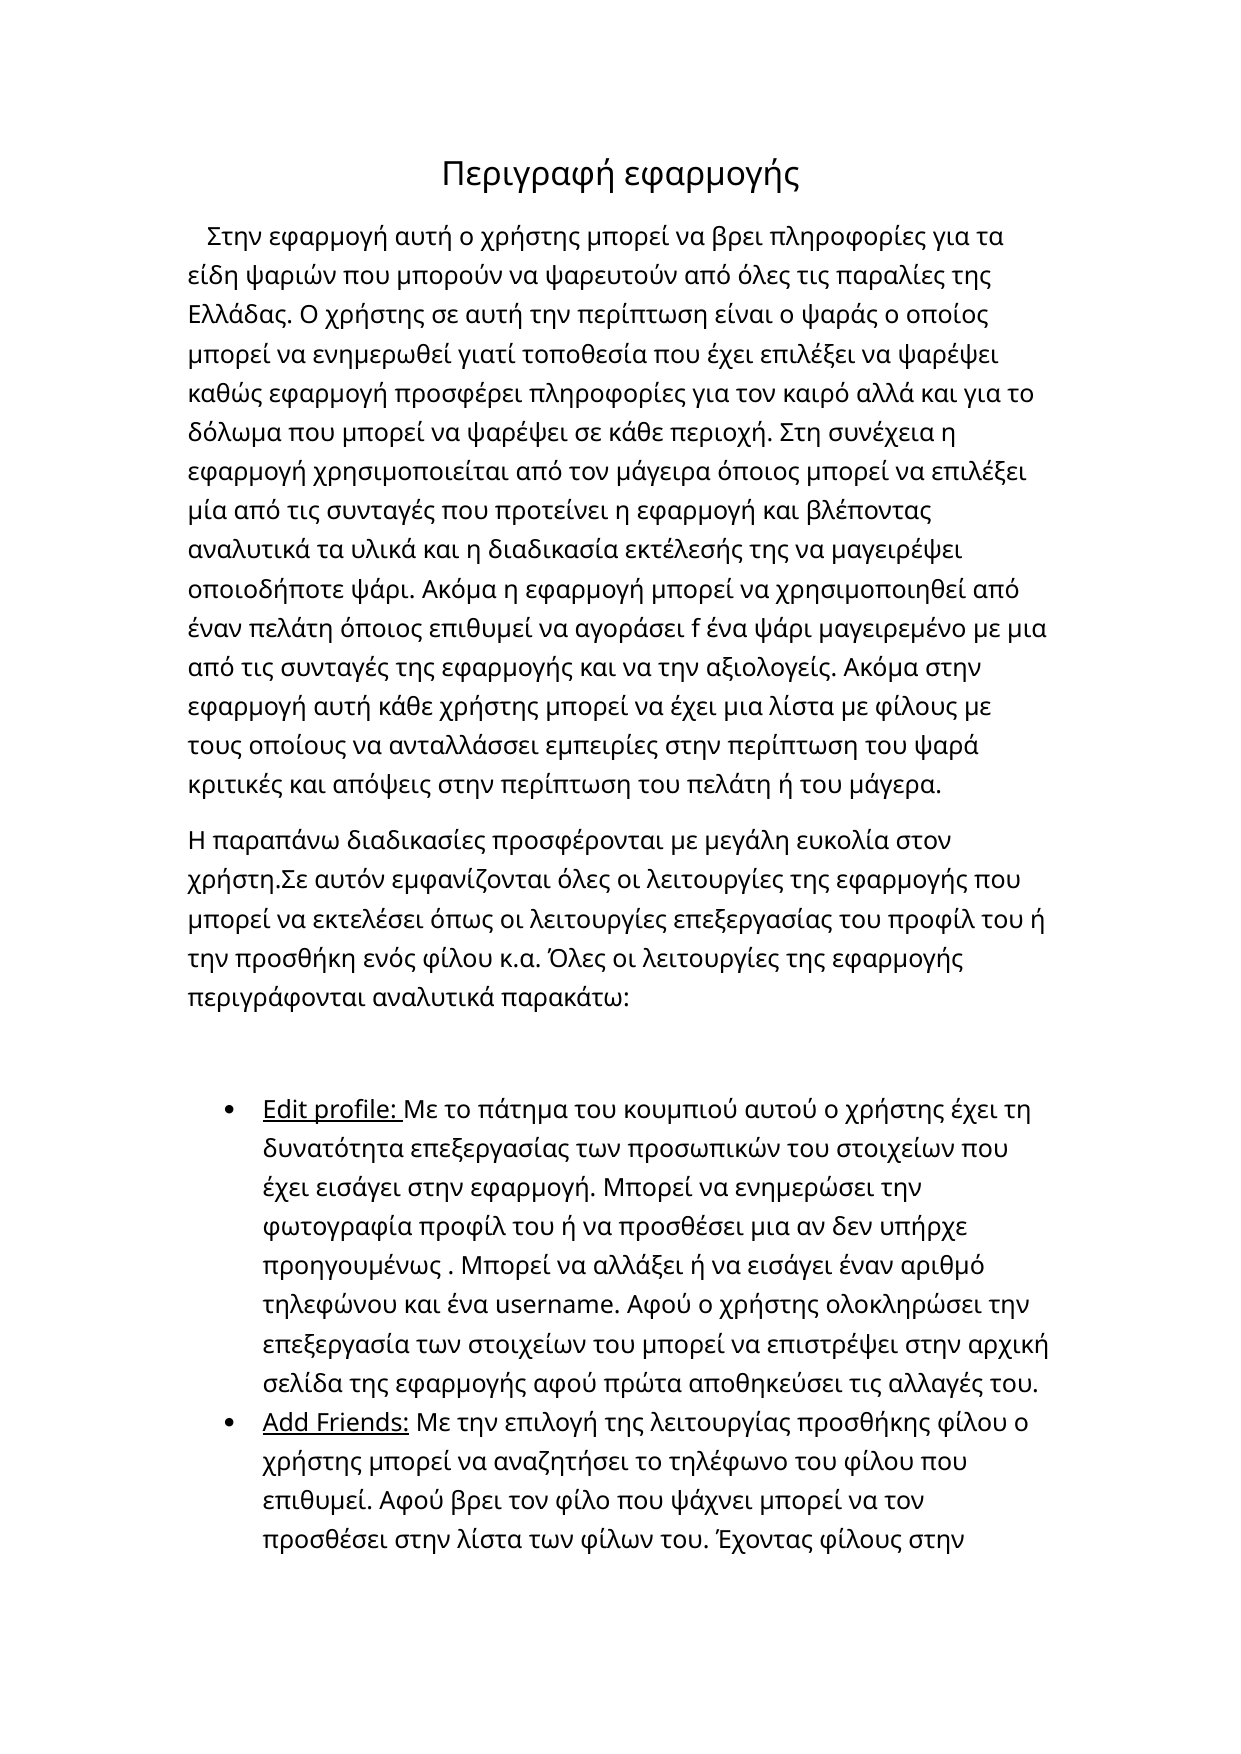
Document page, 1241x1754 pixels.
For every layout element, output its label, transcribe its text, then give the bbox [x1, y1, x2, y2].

text Περιγραφή εφαρμογής [187, 150, 1053, 195]
text Στην εφαρμογή αυτή ο χρήστης μπορεί να βρει πληροφορίες για τα είδη ψαριών που μπορούν να ψαρευτούν από όλες τις παραλίες της Ελλάδας. Ο χρήστης σε αυτή την περίπτωση είναι ο ψαράς ο οποίος μπορεί να ενημερωθεί γιατί τοποθεσία που έχει επιλέξει να ψαρέψει καθώς εφαρμογή προσφέρει πληροφορίες για τον καιρό αλλά και για το δόλωμα που μπορεί να ψαρέψει σε κάθε περιοχή. Στη συνέχεια η εφαρμογή χρησιμοποιείται από τον μάγειρα όποιος μπορεί να επιλέξει μία από τις συνταγές που προτείνει η εφαρμογή και βλέποντας αναλυτικά τα υλικά και η διαδικασία εκτέλεσής της να μαγειρέψει οποιοδήποτε ψάρι. Ακόμα η εφαρμογή μπορεί να χρησιμοποιηθεί από έναν πελάτη όποιος επιθυμεί να αγοράσει f ένα ψάρι μαγειρεμένο με μια από τις συνταγές της εφαρμογής και να την αξιολογείς. Ακόμα στην εφαρμογή αυτή κάθε χρήστης μπορεί να έχει μια λίστα με φίλους με τους οποίους να ανταλλάσσει εμπειρίες στην περίπτωση του ψαρά κριτικές και απόψεις στην περίπτωση του πελάτη ή του μάγερα. [187, 219, 1053, 801]
text Η παραπάνω διαδικασίες προσφέρονται με μεγάλη ευκολία στον χρήστη.Σε αυτόν εμφανίζονται όλες οι λειτουργίες της εφαρμογής που μπορεί να εκτελέσει όπως οι λειτουργίες επεξεργασίας του προφίλ του ή την προσθήκη ενός φίλου κ.α. Όλες οι λειτουργίες της εφαρμογής περιγράφονται αναλυτικά παρακάτω: [187, 823, 1053, 1014]
list Add Friends: Με την επιλογή της λειτουργίας προσθήκης φίλου ο χρήστης μπορεί να αναζητήσει το τηλέφωνο του φίλου που επιθυμεί. Αφού βρει τον φίλο που ψάχνει μπορεί να τον προσθέσει στην λίστα των φίλων του. Έχοντας φίλους στην [225, 1405, 1053, 1556]
list Edit profile: Με το πάτημα του κουμπιού αυτού ο χρήστης έχει τη δυνατότητα επεξεργασίας των προσωπικών του στοιχείων που έχει εισάγει στην εφαρμογή. Μπορεί να ενημερώσει την φωτογραφία προφίλ του ή να προσθέσει μια αν δεν υπήρχε προηγουμένως . Μπορεί να αλλάξει ή να εισάγει έναν αριθμό τηλεφώνου και ένα username. Αφού ο χρήστης ολοκληρώσει την επεξεργασία των στοιχείων του μπορεί να επιστρέψει στην αρχική σελίδα της εφαρμογής αφού πρώτα αποθηκεύσει τις αλλαγές του. [225, 1091, 1053, 1399]
